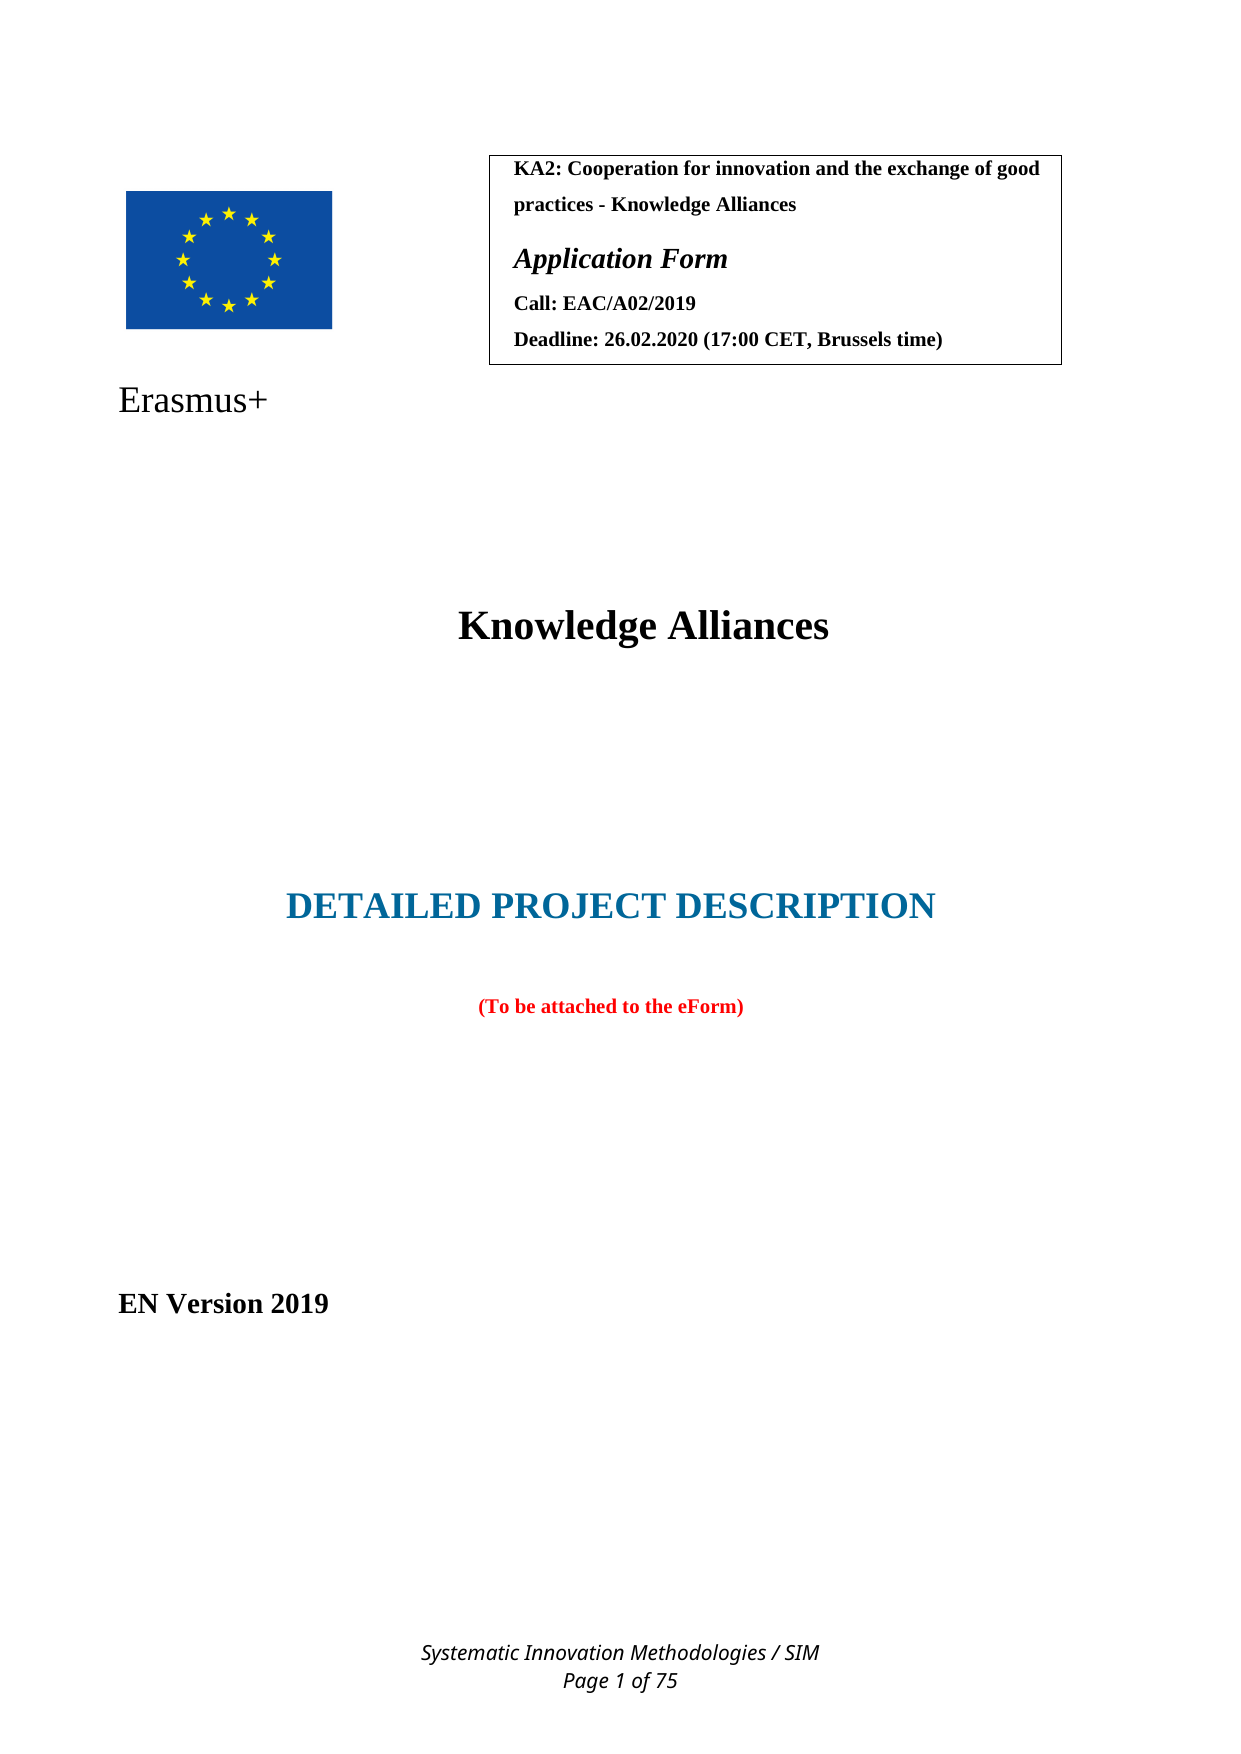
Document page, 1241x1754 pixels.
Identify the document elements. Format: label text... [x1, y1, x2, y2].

table_cell [460, 364, 490, 433]
table_cell [490, 365, 1062, 433]
text Knowledge Alliances [118, 601, 1122, 648]
table_header [460, 155, 489, 364]
text EN Version 2019 [118, 1286, 1122, 1319]
table_header KA2: Cooperation for innovation and the exchange of good practices - Knowledge Alliances Application Form Call: EAC/A02/2019 Deadline: 26.02.2020 (17:00 CET, Brussels time) [490, 156, 1061, 364]
table_header [430, 155, 460, 364]
table_cell [430, 364, 460, 433]
table_header [94, 155, 430, 364]
picture [123, 188, 335, 332]
table_cell Erasmus+ [94, 364, 430, 433]
text DETAILED PROJECT DESCRIPTION [100, 883, 1122, 926]
text (To be attached to the eForm) [100, 993, 1122, 1018]
